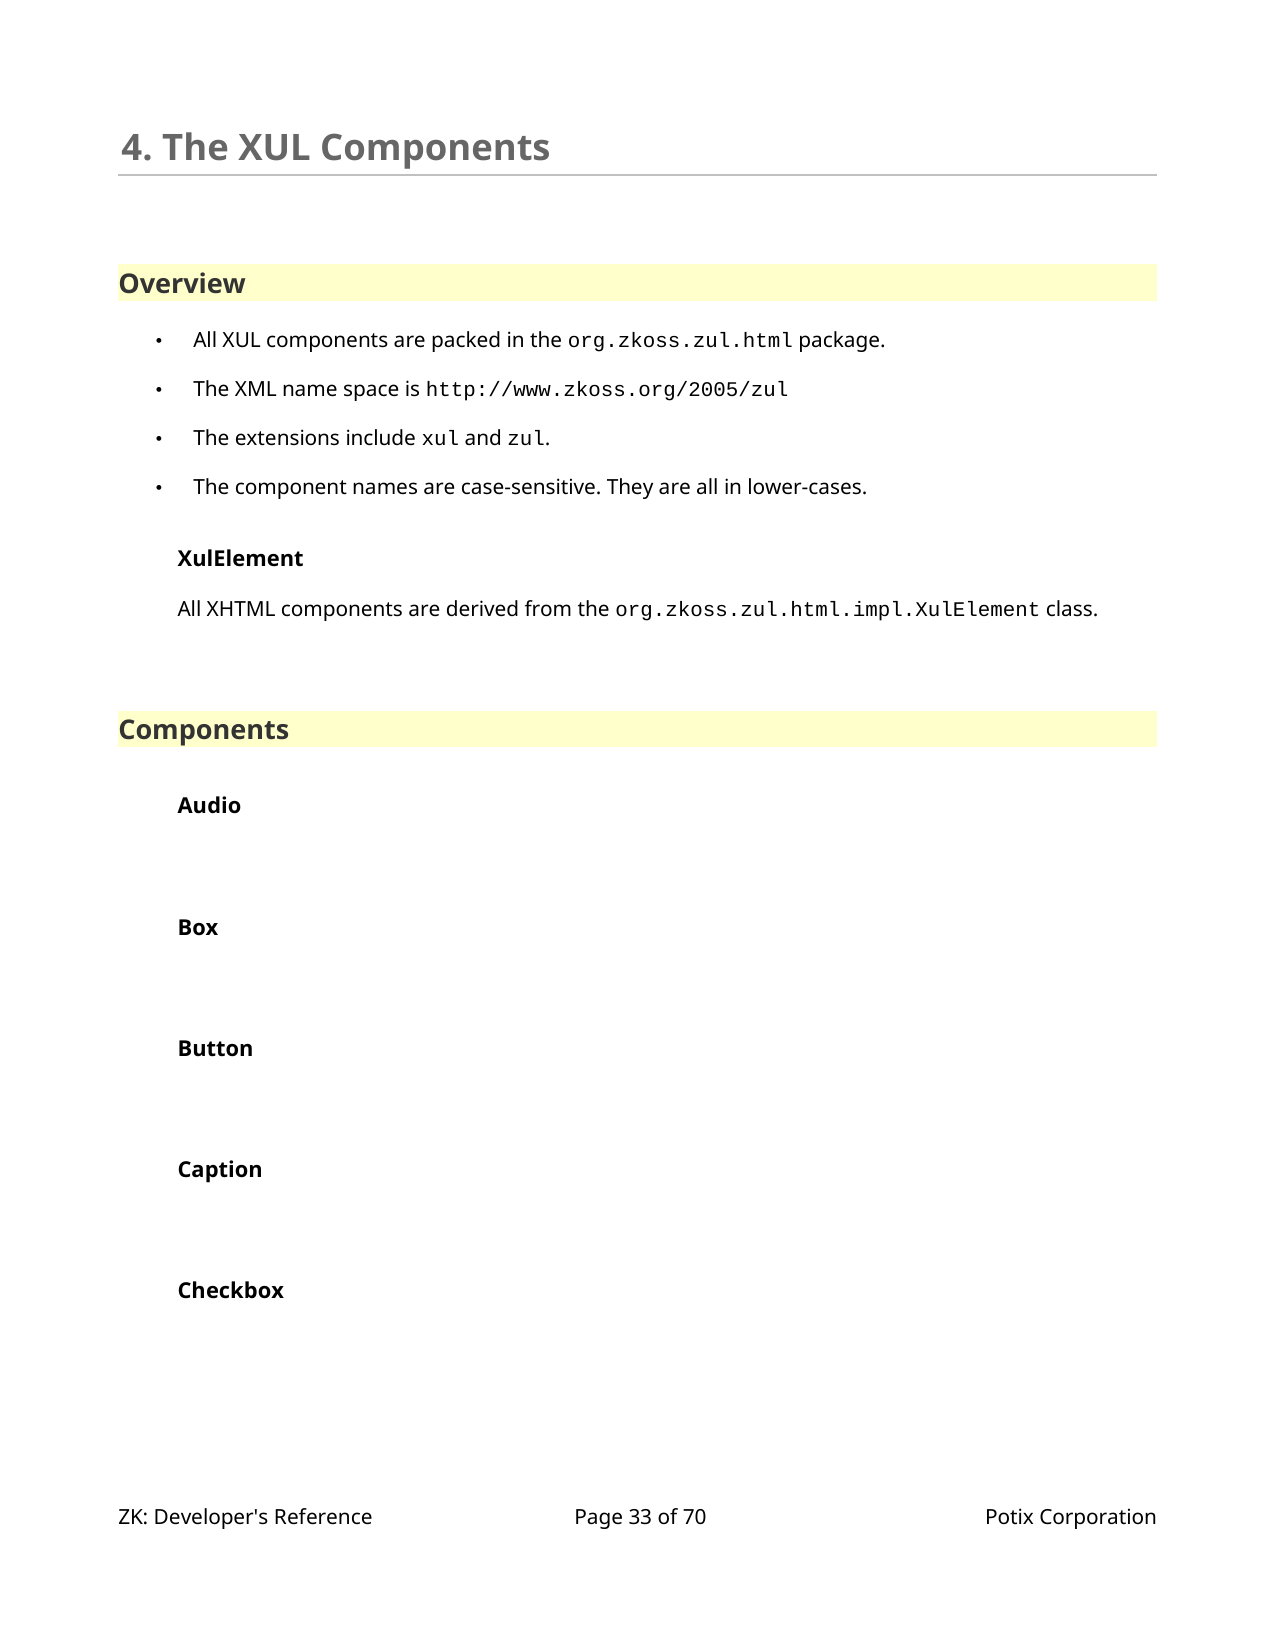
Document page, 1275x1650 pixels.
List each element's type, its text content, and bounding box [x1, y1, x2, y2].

subtitle Caption [177, 1154, 1157, 1184]
subtitle Components [118, 711, 1157, 747]
subtitle Button [177, 1033, 1157, 1063]
list The extensions include xul and zul. [156, 423, 1157, 452]
list The XML name space is http://www.zkoss.org/2005/zul [156, 374, 1157, 402]
list The component names are case-sensitive. They are all in lower-cases. [156, 472, 1157, 501]
subtitle 4. The XUL Components [118, 118, 1157, 174]
subtitle Overview [118, 264, 1157, 301]
list All XUL components are packed in the org.zkoss.zul.html package. [156, 325, 1157, 353]
subtitle Box [177, 911, 1157, 941]
text All XHTML components are derived from the org.zkoss.zul.html.impl.XulElement class. [177, 594, 1157, 622]
subtitle XulElement [177, 543, 1157, 573]
subtitle Checkbox [177, 1275, 1157, 1305]
subtitle Audio [177, 790, 1157, 820]
